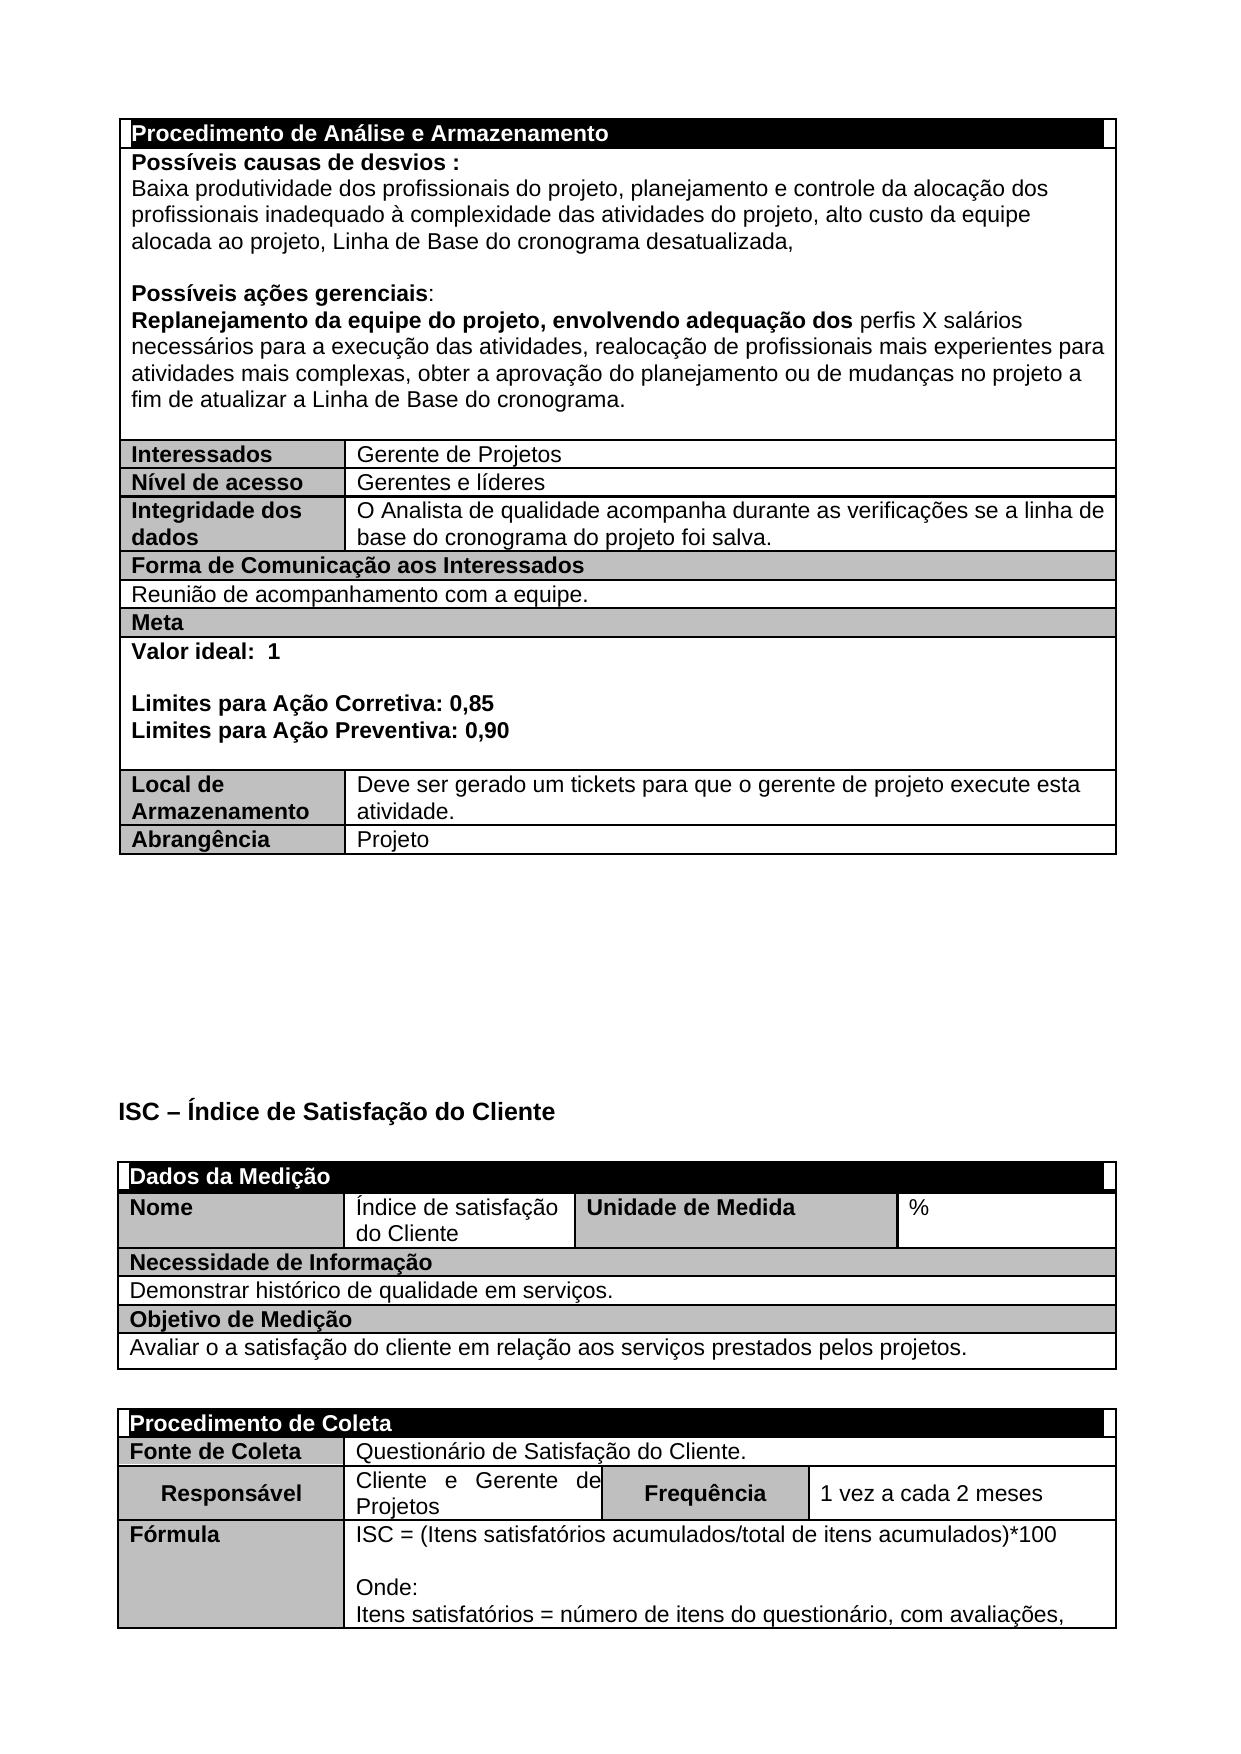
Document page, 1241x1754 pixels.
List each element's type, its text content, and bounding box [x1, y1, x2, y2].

table_cell Integridade dos dados [121, 498, 344, 550]
table_cell Local de Armazenamento [121, 771, 344, 824]
table_cell Gerente de Projetos [346, 441, 1115, 467]
table_cell Fórmula [119, 1521, 343, 1627]
table_cell Índice de satisfação do Cliente [345, 1194, 574, 1247]
table_cell 1 vez a cada 2 meses [810, 1467, 1115, 1519]
table_cell Deve ser gerado um tickets para que o gerente de projeto execute esta atividade. [346, 771, 1115, 824]
table_cell ISC = (Itens satisfatórios acumulados/total de itens acumulados)*100 Onde: Itens satisfatórios = número de itens do questionário, com avaliações, [345, 1521, 1115, 1627]
table_cell Questionário de Satisfação do Cliente. [345, 1438, 1115, 1464]
table_cell Demonstrar histórico de qualidade em serviços. [119, 1277, 1115, 1304]
table_cell Interessados [121, 441, 344, 467]
table_cell Objetivo de Medição [119, 1306, 1115, 1332]
table_cell Unidade de Medida [576, 1194, 896, 1247]
table_cell Nome [119, 1194, 343, 1247]
table_cell Responsável [119, 1467, 343, 1519]
table_cell Valor ideal: 1 Limites para Ação Corretiva: 0,85 Limites para Ação Preventiva: 0,90 [121, 638, 1115, 769]
table_cell Avaliar o a satisfação do cliente em relação aos serviços prestados pelos projetos. [119, 1334, 1115, 1368]
table_cell O Analista de qualidade acompanha durante as verificações se a linha de base do cronograma do projeto foi salva. [346, 498, 1115, 550]
table_cell Meta [121, 609, 1115, 636]
table_cell Frequência [603, 1467, 808, 1519]
table_cell Fonte de Coleta [119, 1438, 343, 1464]
table_cell Reunião de acompanhamento com a equipe. [121, 581, 1115, 607]
table_cell Necessidade de Informação [119, 1249, 1115, 1275]
table_cell Projeto [346, 826, 1115, 853]
subtitle ISC – Índice de Satisfação do Cliente [118, 1097, 1122, 1126]
table_cell Possíveis causas de desvios : Baixa produtividade dos profissionais do projeto, planejamento e controle da alocação dos profissionais inadequado à complexidade das atividades do projeto, alto custo da equipe alocada ao projeto, Linha de Base do cronograma desatualizada, Possíveis ações gerenciais: Replanejamento da equipe do projeto, envolvendo adequação dos perfis X salários necessários para a execução das atividades, realocação de profissionais mais experientes para atividades mais complexas, obter a aprovação do planejamento ou de mudanças no projeto a fim de atualizar a Linha de Base do cronograma. [121, 149, 1115, 438]
table_cell Gerentes e líderes [346, 469, 1115, 495]
table_cell Abrangência [121, 826, 344, 853]
table_cell Nível de acesso [121, 469, 344, 495]
table_cell Cliente e Gerente de Projetos [345, 1467, 601, 1519]
table_cell % [899, 1194, 1115, 1247]
table_cell Forma de Comunicação aos Interessados [121, 552, 1115, 579]
